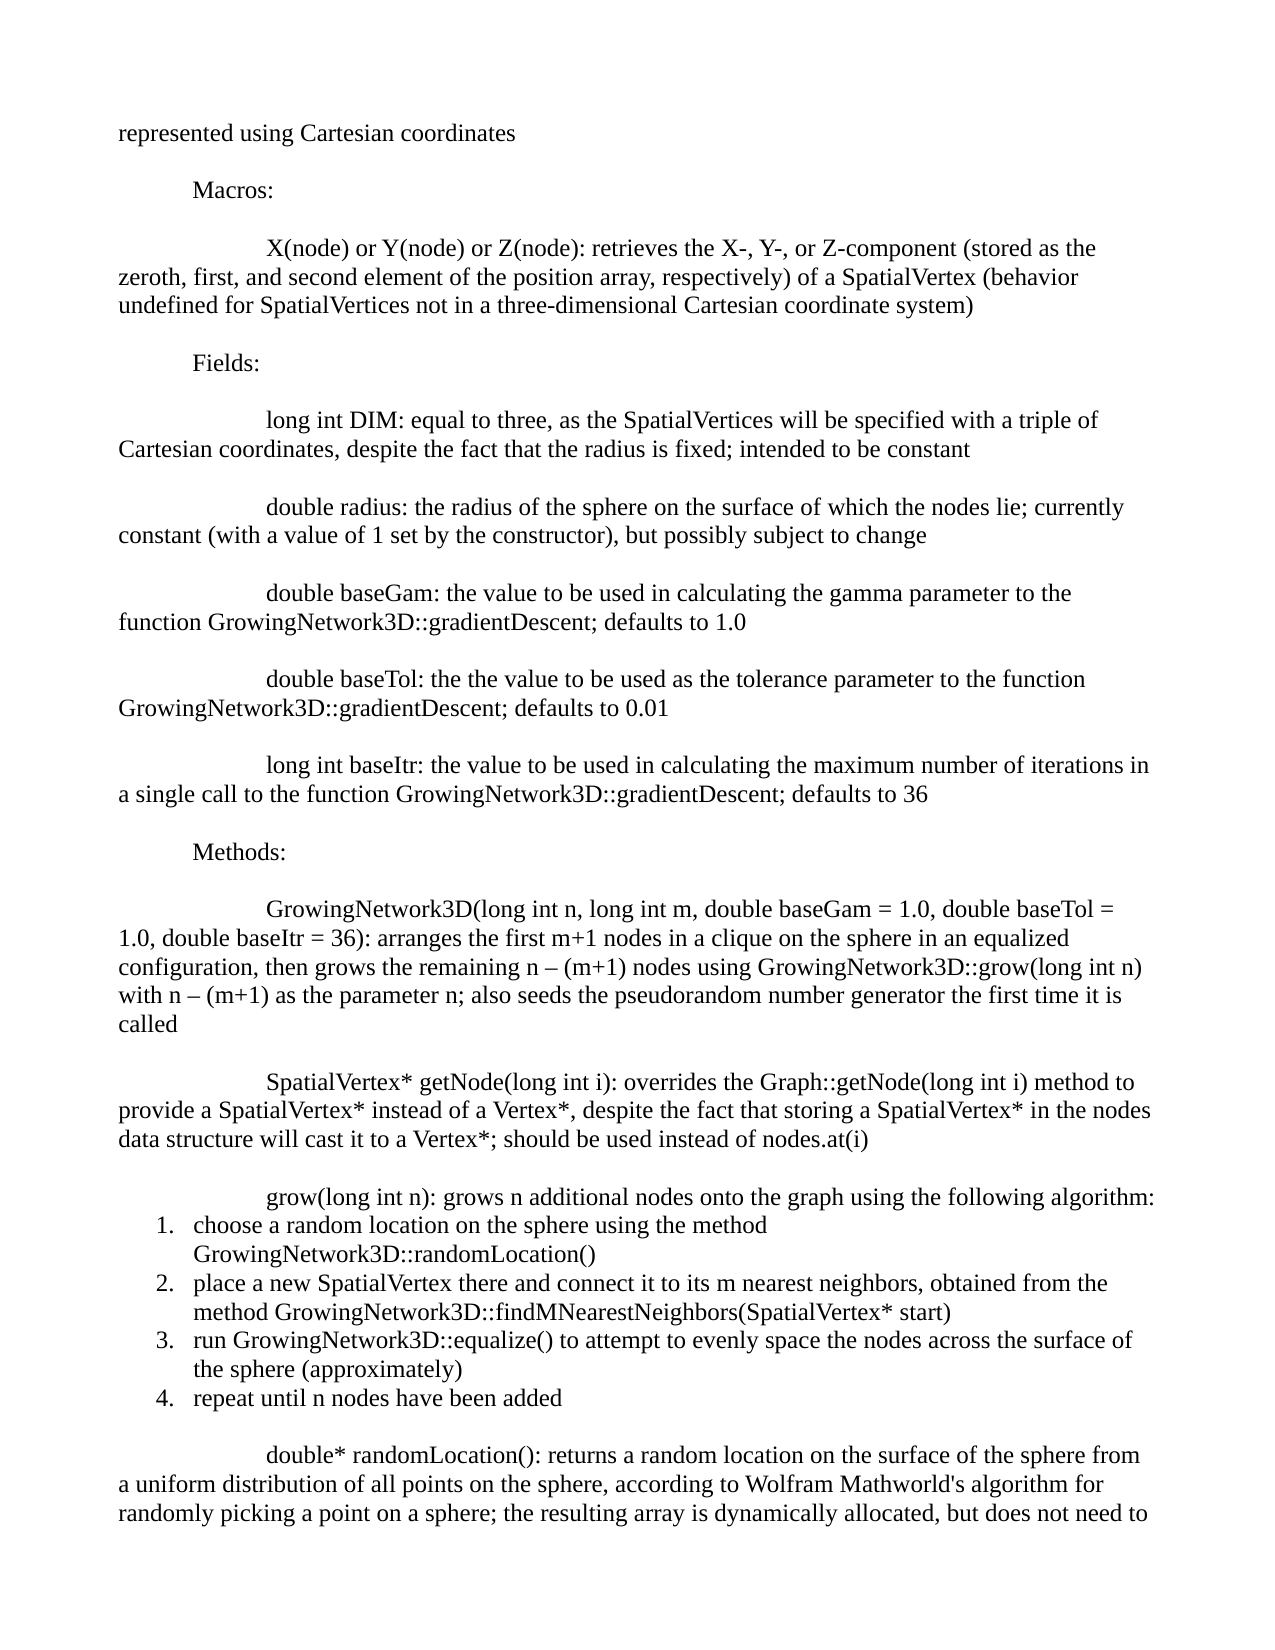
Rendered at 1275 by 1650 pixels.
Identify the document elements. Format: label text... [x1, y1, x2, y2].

list run GrowingNetwork3D::equalize() to attempt to evenly space the nodes across the surface of the sphere (approximately) [156, 1326, 1157, 1383]
text long int baseItr: the value to be used in calculating the maximum number of iterations in a single call to the function GrowingNetwork3D::gradientDescent; defaults to 36 [118, 751, 1157, 808]
text long int DIM: equal to three, as the SpatialVertices will be specified with a triple of Cartesian coordinates, despite the fact that the radius is fixed; intended to be constant [118, 406, 1157, 463]
text GrowingNetwork3D(long int n, long int m, double baseGam = 1.0, double baseTol = 1.0, double baseItr = 36): arranges the first m+1 nodes in a clique on the sphere in an equalized configuration, then grows the remaining n – (m+1) nodes using GrowingNetwork3D::grow(long int n) with n – (m+1) as the parameter n; also seeds the pseudorandom number generator the first time it is called [118, 894, 1157, 1038]
text SpatialVertex* getNode(long int i): overrides the Graph::getNode(long int i) method to provide a SpatialVertex* instead of a Vertex*, despite the fact that storing a SpatialVertex* in the nodes data structure will cast it to a Vertex*; should be used instead of nodes.at(i) [118, 1067, 1157, 1153]
text Methods: [118, 837, 1157, 866]
list choose a random location on the sphere using the method GrowingNetwork3D::randomLocation() [156, 1211, 1157, 1268]
text double baseGam: the value to be used in calculating the gamma parameter to the function GrowingNetwork3D::gradientDescent; defaults to 1.0 [118, 578, 1157, 636]
text X(node) or Y(node) or Z(node): retrieves the X-, Y-, or Z-component (stored as the zeroth, first, and second element of the position array, respectively) of a SpatialVertex (behavior undefined for SpatialVertices not in a three-dimensional Cartesian coordinate system) [118, 233, 1157, 319]
list place a new SpatialVertex there and connect it to its m nearest neighbors, obtained from the method GrowingNetwork3D::findMNearestNeighbors(SpatialVertex* start) [156, 1268, 1157, 1326]
text represented using Cartesian coordinates [118, 118, 1157, 147]
list repeat until n nodes have been added [156, 1383, 1157, 1412]
text double baseTol: the the value to be used as the tolerance parameter to the function GrowingNetwork3D::gradientDescent; defaults to 0.01 [118, 664, 1157, 722]
text double radius: the radius of the sphere on the surface of which the nodes lie; currently constant (with a value of 1 set by the constructor), but possibly subject to change [118, 492, 1157, 549]
text double* randomLocation(): returns a random location on the surface of the sphere from a uniform distribution of all points on the sphere, according to Wolfram Mathworld's algorithm for randomly picking a point on a sphere; the resulting array is dynamically allocated, but does not need to [118, 1441, 1157, 1527]
text Fields: [118, 348, 1157, 377]
text grow(long int n): grows n additional nodes onto the graph using the following algorithm: [118, 1182, 1157, 1211]
text Macros: [118, 176, 1157, 204]
